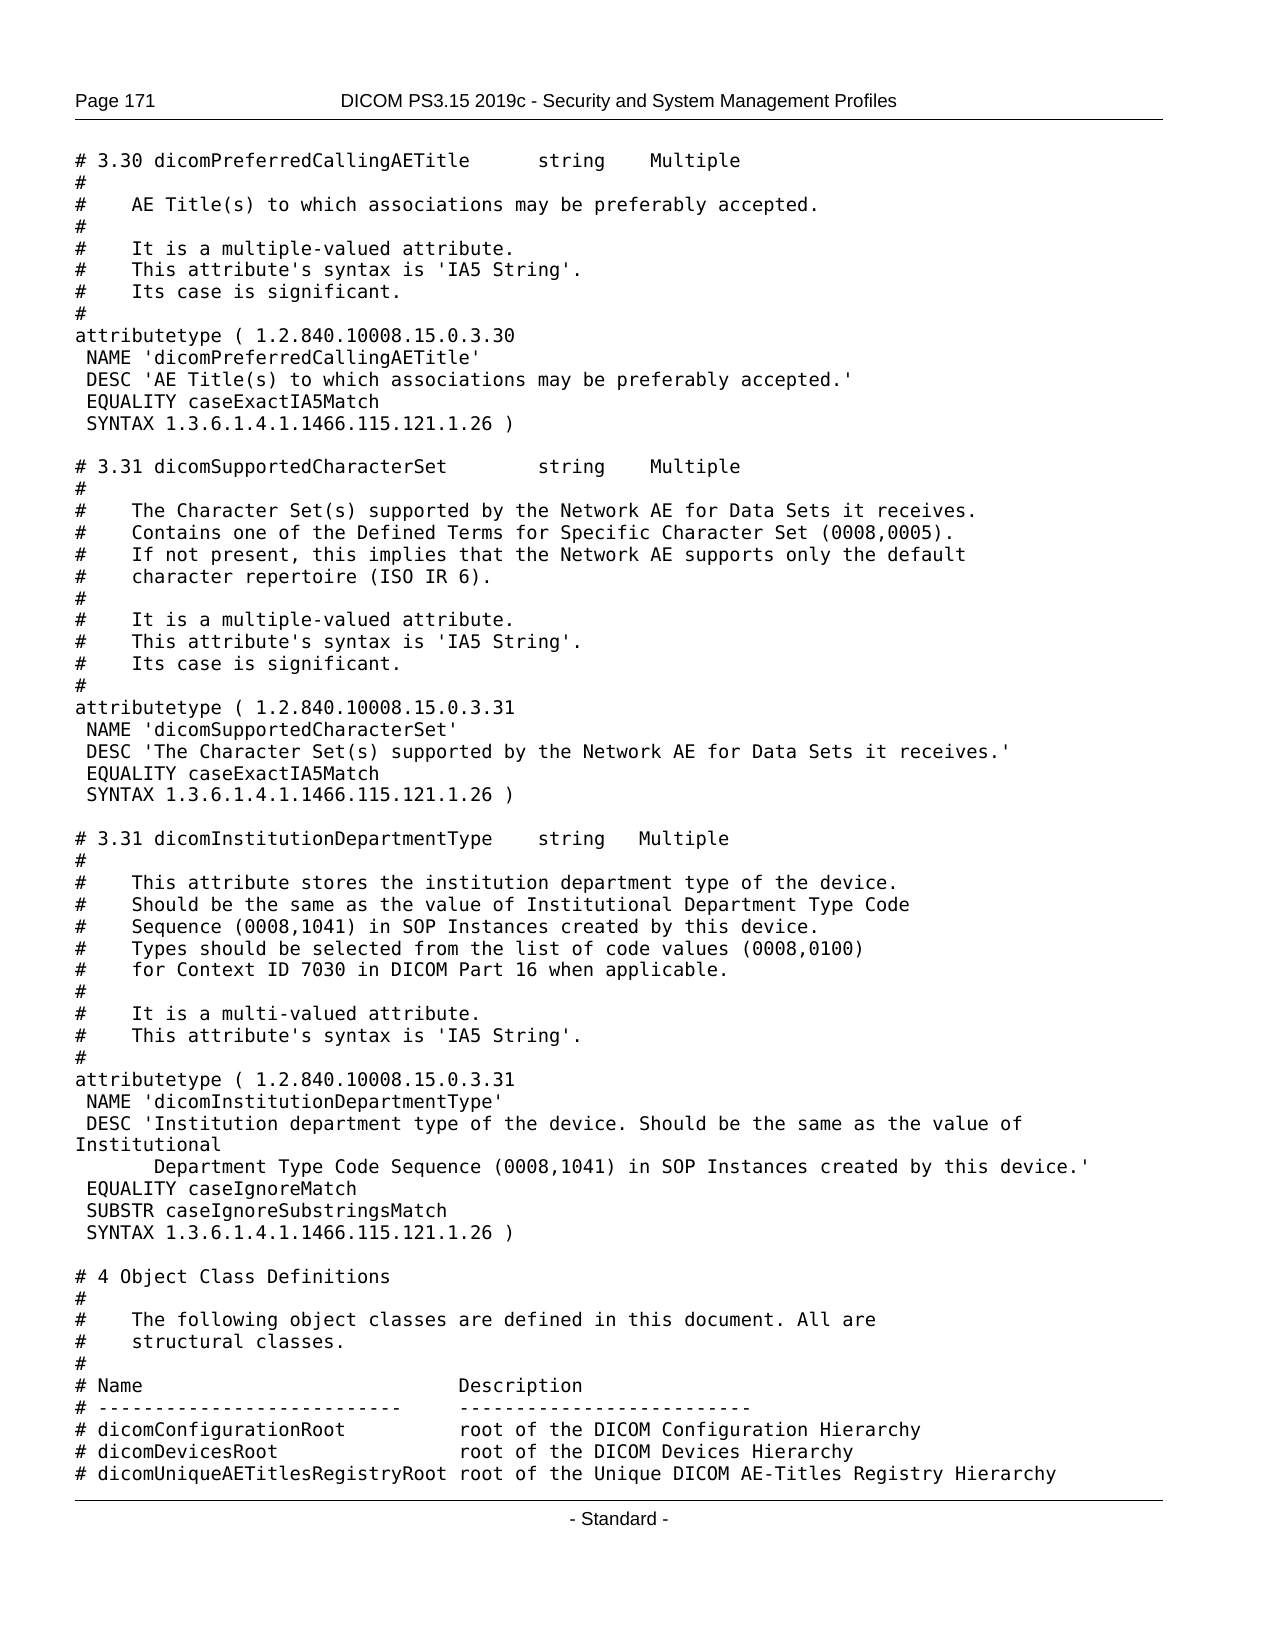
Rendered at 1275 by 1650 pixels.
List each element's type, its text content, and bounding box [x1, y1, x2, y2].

text # 3.30 dicomPreferredCallingAETitle string Multiple # # AE Title(s) to which associations may be preferably accepted. # # It is a multiple-valued attribute. # This attribute's syntax is 'IA5 String'. # Its case is significant. # attributetype ( 1.2.840.10008.15.0.3.30 NAME 'dicomPreferredCallingAETitle' DESC 'AE Title(s) to which associations may be preferably accepted.' EQUALITY caseExactIA5Match SYNTAX 1.3.6.1.4.1.1466.115.121.1.26 ) # 3.31 dicomSupportedCharacterSet string Multiple # # The Character Set(s) supported by the Network AE for Data Sets it receives. # Contains one of the Defined Terms for Specific Character Set (0008,0005). # If not present, this implies that the Network AE supports only the default # character repertoire (ISO IR 6). # # It is a multiple-valued attribute. # This attribute's syntax is 'IA5 String'. # Its case is significant. # attributetype ( 1.2.840.10008.15.0.3.31 NAME 'dicomSupportedCharacterSet' DESC 'The Character Set(s) supported by the Network AE for Data Sets it receives.' EQUALITY caseExactIA5Match SYNTAX 1.3.6.1.4.1.1466.115.121.1.26 ) # 3.31 dicomInstitutionDepartmentType string Multiple # # This attribute stores the institution department type of the device. # Should be the same as the value of Institutional Department Type Code # Sequence (0008,1041) in SOP Instances created by this device. # Types should be selected from the list of code values (0008,0100) # for Context ID 7030 in DICOM Part 16 when applicable. # # It is a multi-valued attribute. # This attribute's syntax is 'IA5 String'. # attributetype ( 1.2.840.10008.15.0.3.31 NAME 'dicomInstitutionDepartmentType' DESC 'Institution department type of the device. Should be the same as the value of Institutional Department Type Code Sequence (0008,1041) in SOP Instances created by this device.' EQUALITY caseIgnoreMatch SUBSTR caseIgnoreSubstringsMatch SYNTAX 1.3.6.1.4.1.1466.115.121.1.26 ) # 4 Object Class Definitions # # The following object classes are defined in this document. All are # structural classes. # # Name Description # --------------------------- -------------------------- # dicomConfigurationRoot root of the DICOM Configuration Hierarchy # dicomDevicesRoot root of the DICOM Devices Hierarchy # dicomUniqueAETitlesRegistryRoot root of the Unique DICOM AE-Titles Registry Hierarchy [75, 150, 1162, 1484]
